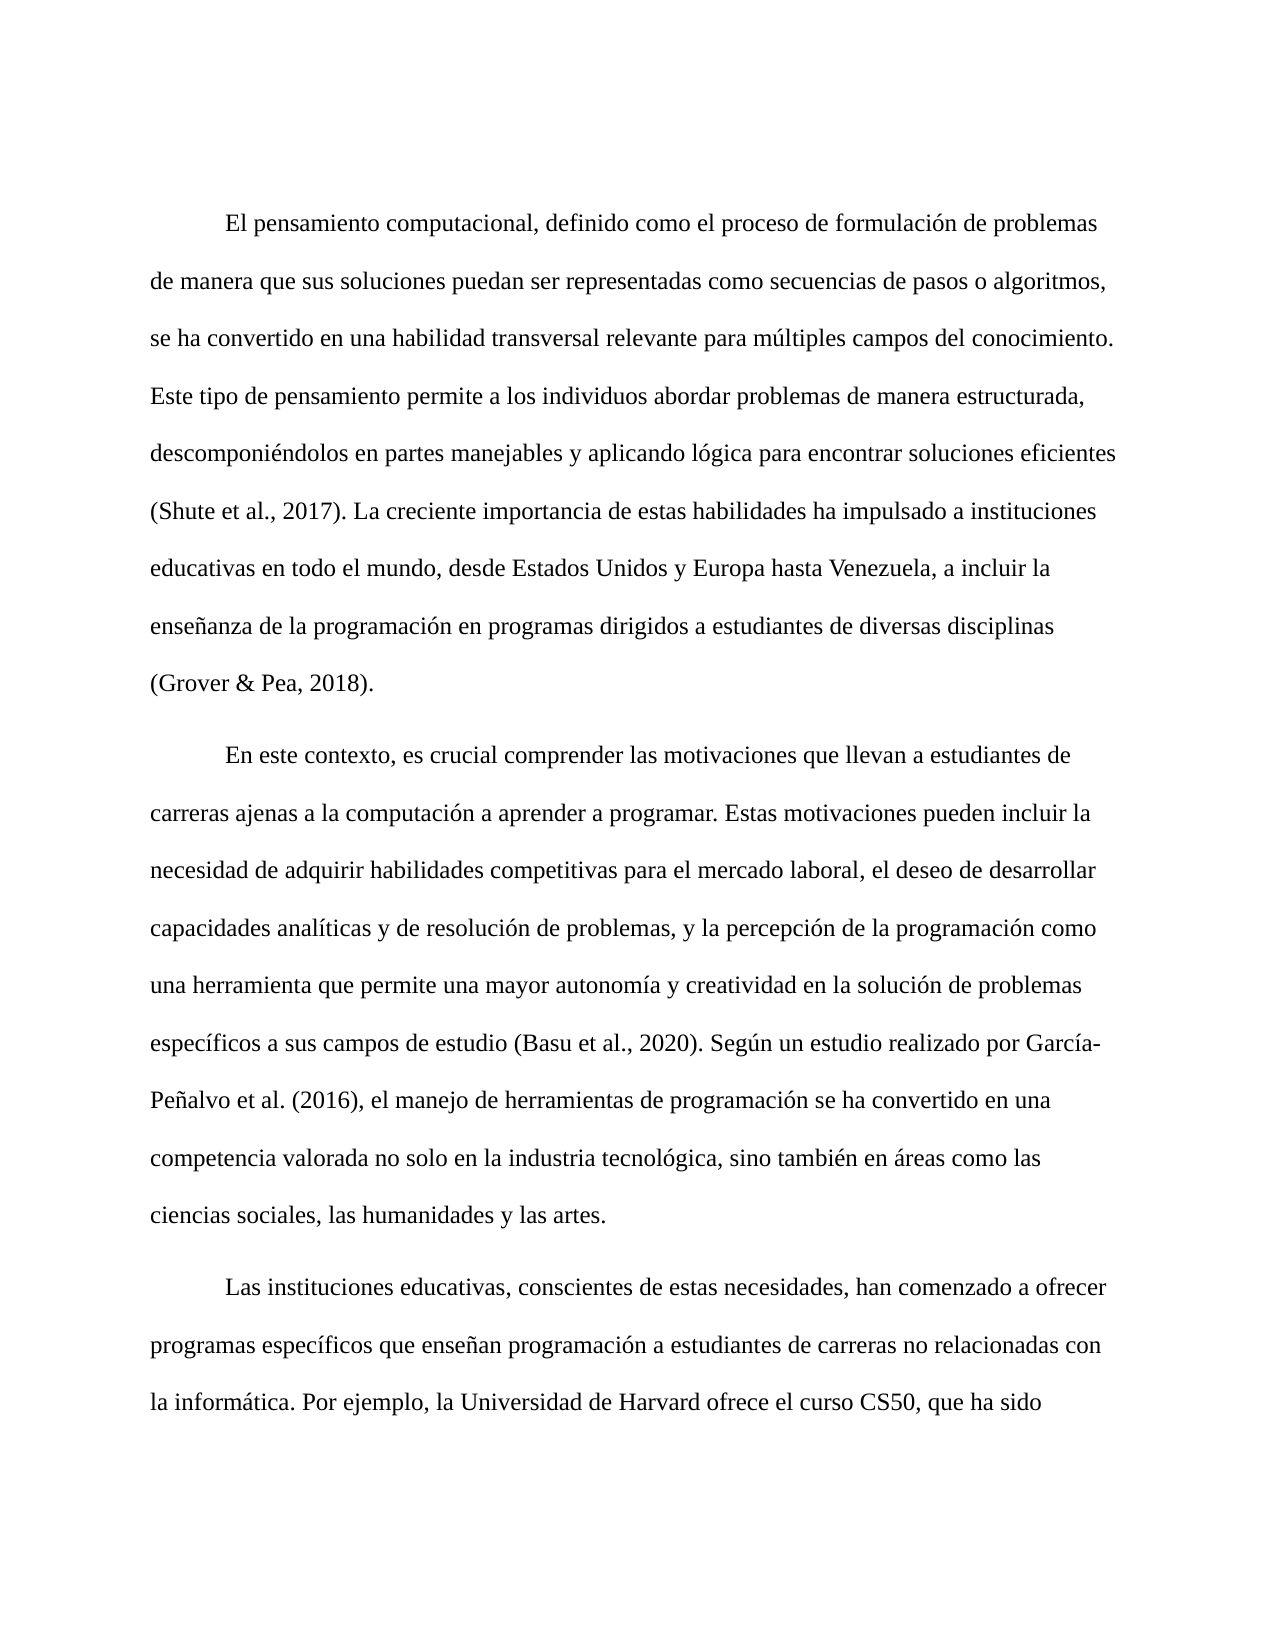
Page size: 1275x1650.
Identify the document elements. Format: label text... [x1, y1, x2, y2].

text En este contexto, es crucial comprender las motivaciones que llevan a estudiantes de carreras ajenas a la computación a aprender a programar. Estas motivaciones pueden incluir la necesidad de adquirir habilidades competitivas para el mercado laboral, el deseo de desarrollar capacidades analíticas y de resolución de problemas, y la percepción de la programación como una herramienta que permite una mayor autonomía y creatividad en la solución de problemas específicos a sus campos de estudio (Basu et al., 2020). Según un estudio realizado por García-Peñalvo et al. (2016), el manejo de herramientas de programación se ha convertido en una competencia valorada no solo en la industria tecnológica, sino también en áreas como las ciencias sociales, las humanidades y las artes. [150, 740, 1125, 1229]
text El pensamiento computacional, definido como el proceso de formulación de problemas de manera que sus soluciones puedan ser representadas como secuencias de pasos o algoritmos, se ha convertido en una habilidad transversal relevante para múltiples campos del conocimiento. Este tipo de pensamiento permite a los individuos abordar problemas de manera estructurada, descomponiéndolos en partes manejables y aplicando lógica para encontrar soluciones eficientes (Shute et al., 2017). La creciente importancia de estas habilidades ha impulsado a instituciones educativas en todo el mundo, desde Estados Unidos y Europa hasta Venezuela, a incluir la enseñanza de la programación en programas dirigidos a estudiantes de diversas disciplinas (Grover & Pea, 2018). [150, 208, 1125, 697]
text Las instituciones educativas, conscientes de estas necesidades, han comenzado a ofrecer programas específicos que enseñan programación a estudiantes de carreras no relacionadas con la informática. Por ejemplo, la Universidad de Harvard ofrece el curso CS50, que ha sido [150, 1272, 1125, 1416]
